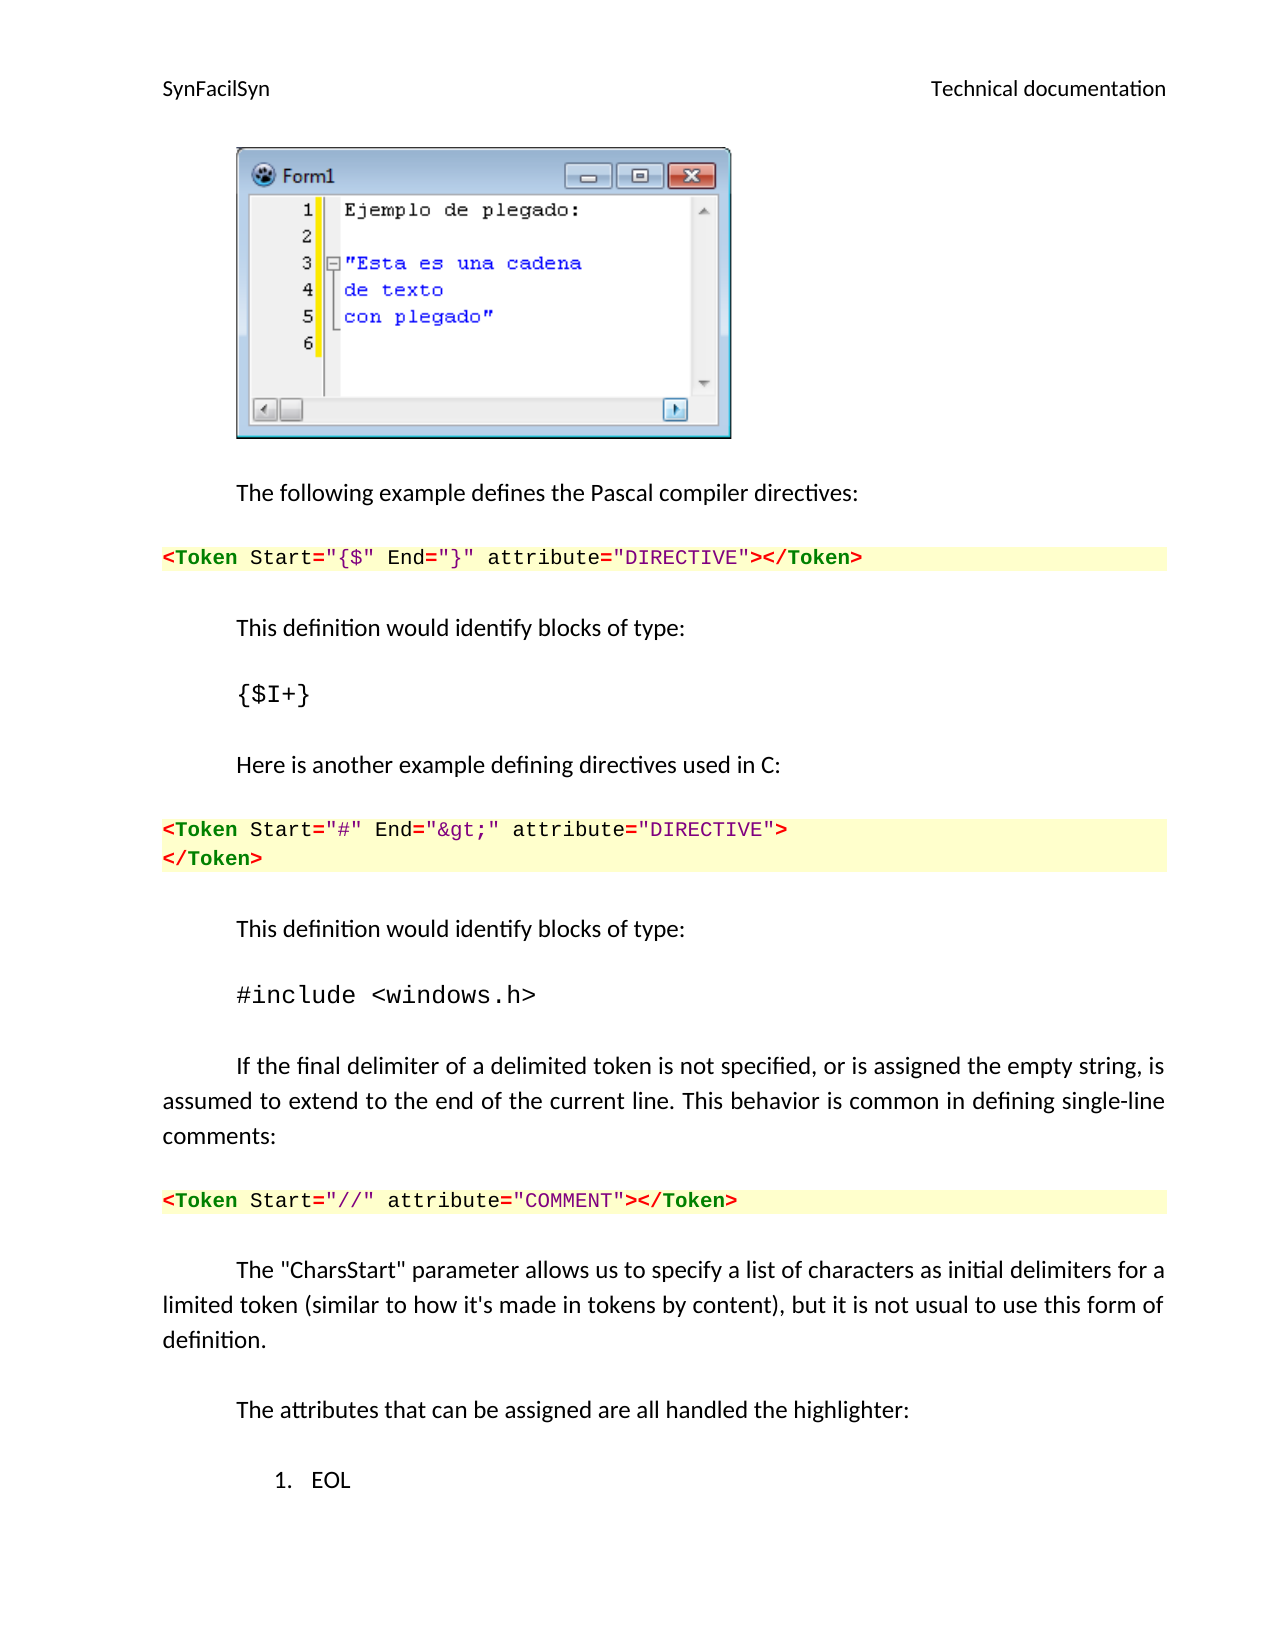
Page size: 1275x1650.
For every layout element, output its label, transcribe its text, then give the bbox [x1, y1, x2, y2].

text <Token Start="#" End="&gt;" attribute="DIRECTIVE"> [162, 819, 1167, 843]
text <Token Start="//" attribute="COMMENT"></Token> [162, 1190, 1167, 1214]
text {$I+} [162, 682, 1167, 710]
text #include <windows.h> [162, 983, 1167, 1011]
text The attributes that can be assigned are all handled the highlighter: [162, 1394, 1167, 1425]
text If the final delimiter of a delimited token is not specified, or is assigned the empty string, is assumed to extend to the end of the current line. This behavior is common in defining single-line comments: [162, 1050, 1167, 1151]
text The "CharsStart" parameter allows us to specify a list of characters as initial delimiters for a limited token (similar to how it's made in tokens by content), but it is not usual to use this form of definition. [162, 1254, 1167, 1355]
list EOL [274, 1464, 1167, 1495]
text This definition would identify blocks of type: [162, 612, 1167, 642]
text </Token> [162, 848, 1167, 872]
text Here is another example defining directives used in C: [162, 749, 1167, 780]
text This definition would identify blocks of type: [162, 913, 1167, 943]
text <Token Start="{$" End="}" attribute="DIRECTIVE"></Token> [162, 547, 1167, 571]
text The following example defines the Pascal compiler directives: [162, 477, 1167, 508]
picture [236, 147, 732, 439]
